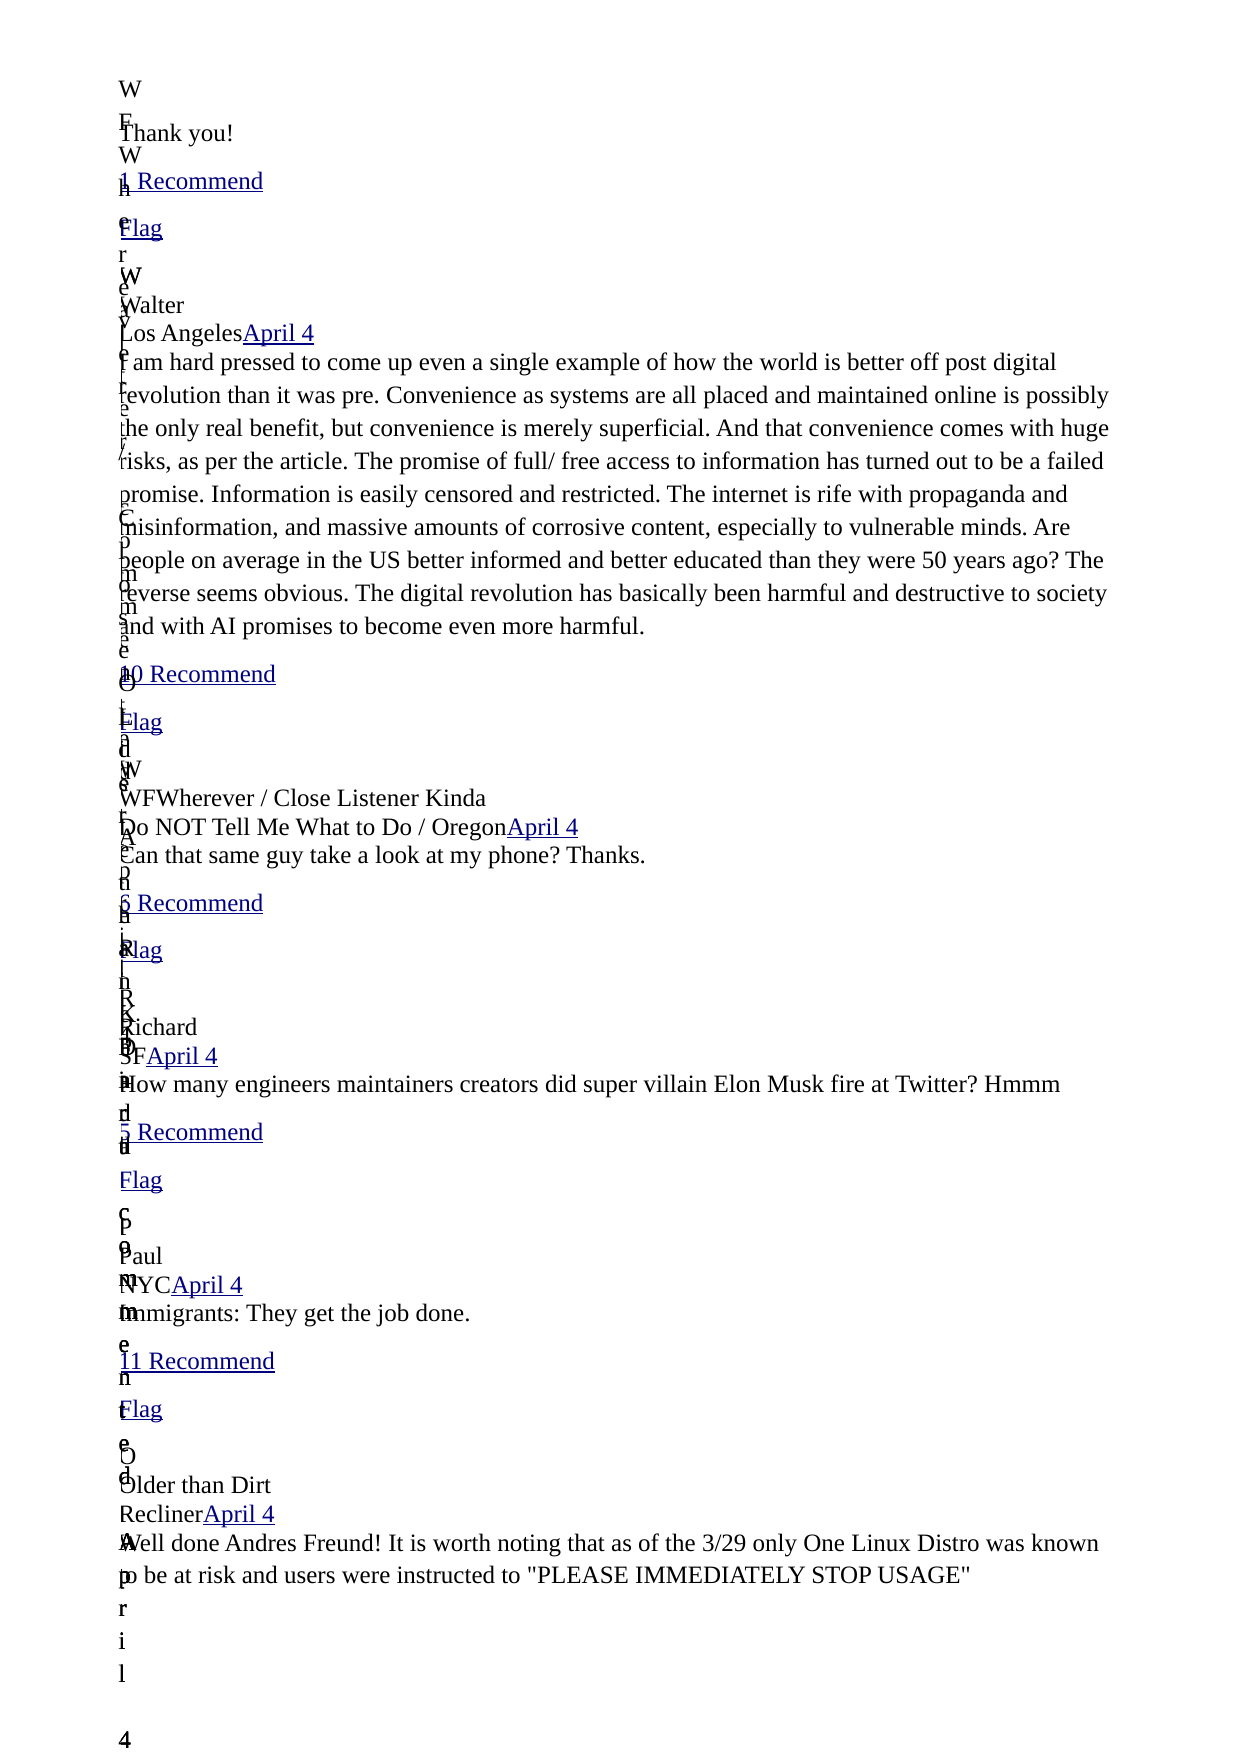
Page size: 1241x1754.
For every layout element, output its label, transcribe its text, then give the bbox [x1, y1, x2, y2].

text Well done Andres Freund! It is worth noting that as of the 3/29 only One Linux Distro was known to be at risk and users were instructed to "PLEASE IMMEDIATELY STOP USAGE" [121, 1528, 1122, 1589]
text Do NOT Tell Me What to Do / OregonApril 4 [122, 812, 1122, 840]
text 10 Recommend [121, 659, 1122, 688]
text I am hard pressed to come up even a single example of how the world is better off post digital revolution than it was pre. Convenience as systems are all placed and maintained online is possibly the only real benefit, but convenience is merely superficial. And that convenience comes with huge risks, as per the article. The promise of full/ free access to information has turned out to be a failed promise. Information is easily censored and restricted. The internet is rife with propaganda and misinformation, and massive amounts of corrosive content, especially to vulnerable minds. Are people on average in the US better informed and better educated than they were 50 years ago? The reverse seems obvious. The digital revolution has basically been harmful and destructive to society and with AI promises to become even more harmful. [121, 347, 1122, 640]
text 1 Recommend [121, 166, 1122, 194]
text Flag [121, 1165, 1122, 1193]
text 11 Recommend [121, 1346, 1122, 1375]
text SFApril 4 [121, 1041, 1122, 1069]
text Los AngelesApril 4 [122, 318, 1122, 347]
text WFWherever / Close Listener Kinda [121, 783, 1122, 812]
text Paul [121, 1241, 1122, 1270]
text Immigrants: They get the job done. [121, 1298, 1122, 1327]
text Flag [121, 213, 1122, 242]
text 5 Recommend [121, 1117, 1122, 1146]
text W [121, 754, 1122, 783]
text Richard [128, 1012, 1122, 1041]
text 6 Recommend [121, 888, 1122, 917]
text Walter [121, 290, 1122, 318]
text P [121, 1212, 1122, 1241]
text R [121, 983, 1122, 1012]
text O [121, 1441, 1122, 1470]
text ReclinerApril 4 [121, 1499, 1122, 1528]
text W [121, 261, 1122, 290]
text Older than Dirt [121, 1470, 1122, 1499]
text Can that same guy take a look at my phone? Thanks. [121, 840, 1122, 869]
text NYCApril 4 [121, 1270, 1122, 1298]
text Flag [121, 936, 1122, 964]
text Flag [121, 707, 1122, 735]
text Thank you! [121, 118, 1122, 147]
text Flag [121, 1394, 1122, 1422]
text How many engineers maintainers creators did super villain Elon Musk fire at Twitter? Hmmm [121, 1069, 1122, 1098]
